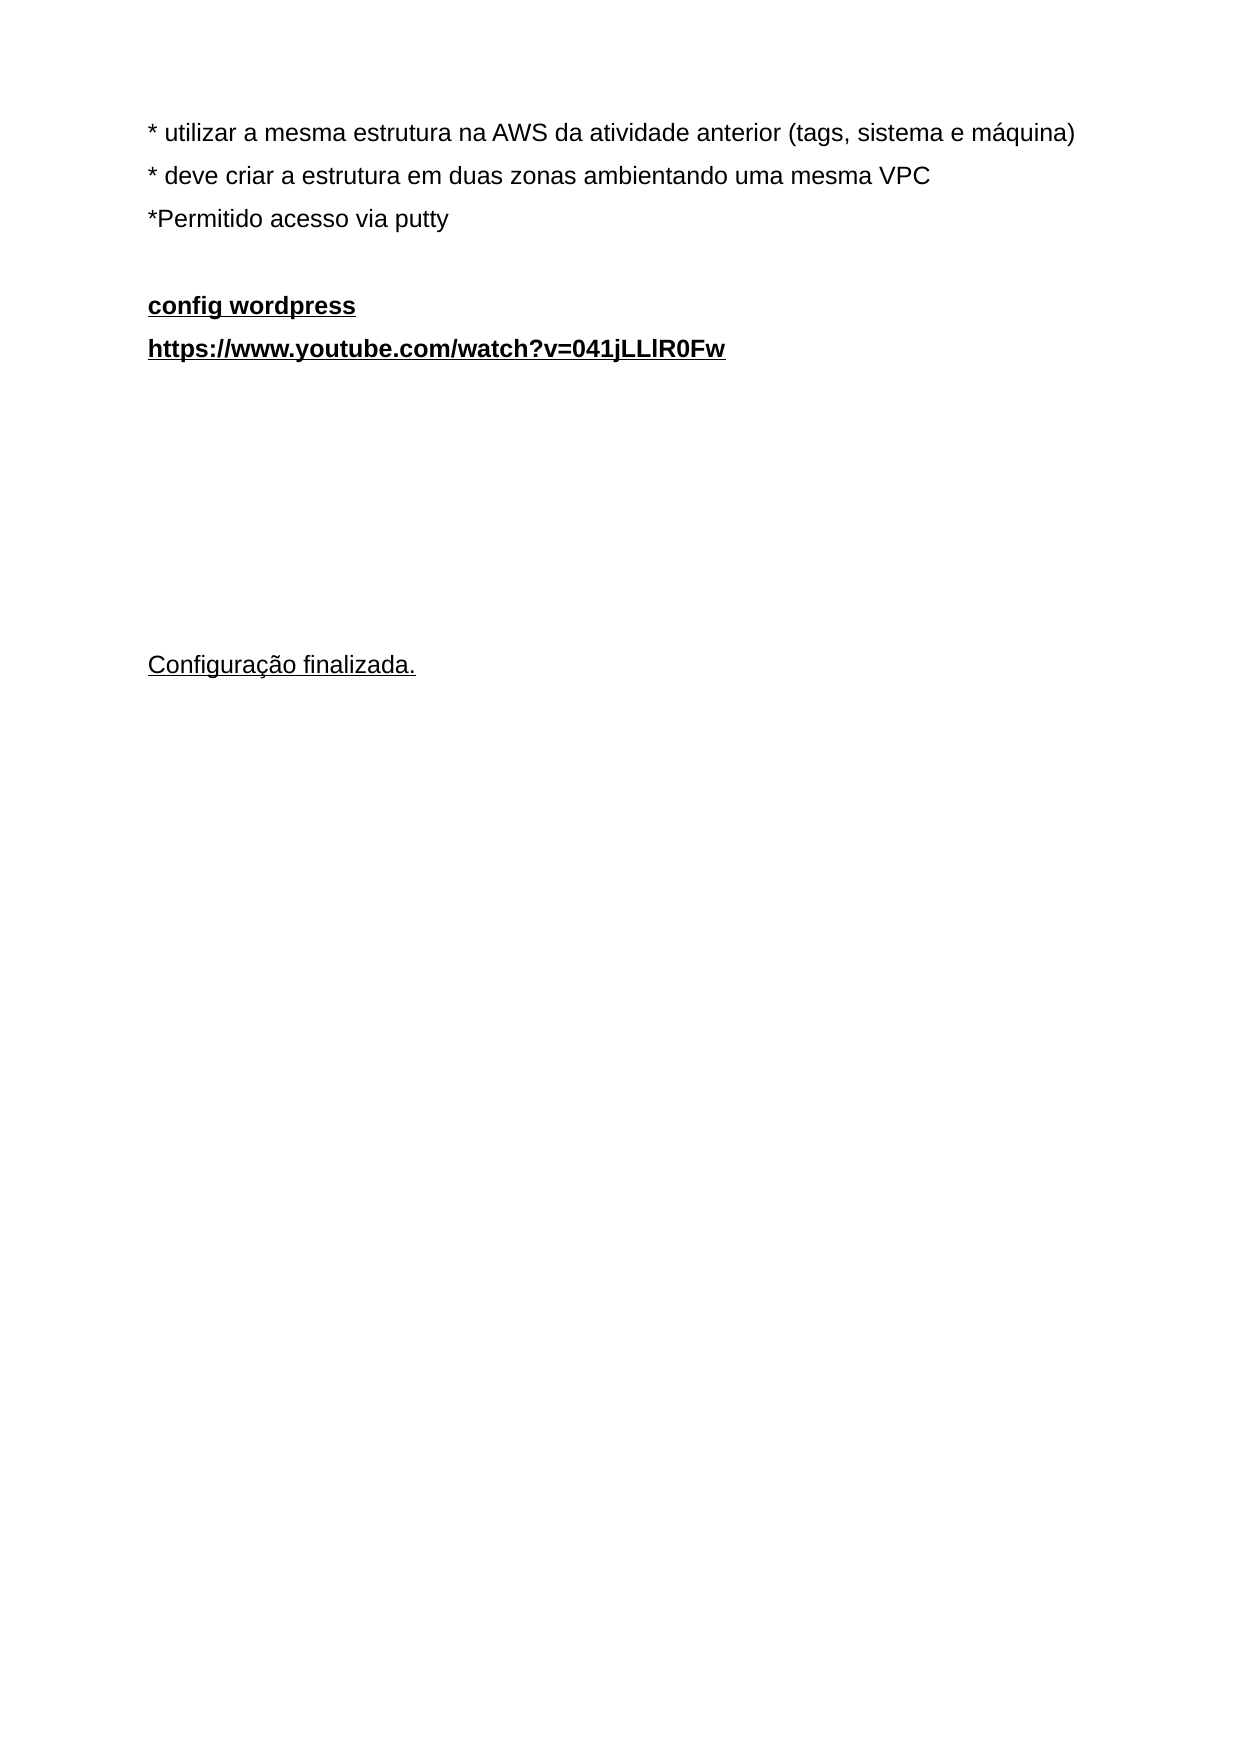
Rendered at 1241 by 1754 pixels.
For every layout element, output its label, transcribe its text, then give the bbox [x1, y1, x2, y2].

text https://www.youtube.com/watch?v=041jLLlR0Fw [118, 334, 1122, 362]
text * deve criar a estrutura em duas zonas ambientando uma mesma VPC [118, 161, 1122, 190]
text Configuração finalizada. [118, 650, 1122, 679]
text * utilizar a mesma estrutura na AWS da atividade anterior (tags, sistema e máquina) [118, 118, 1122, 147]
text config wordpress [118, 291, 1122, 319]
text *Permitido acesso via putty [118, 204, 1122, 233]
